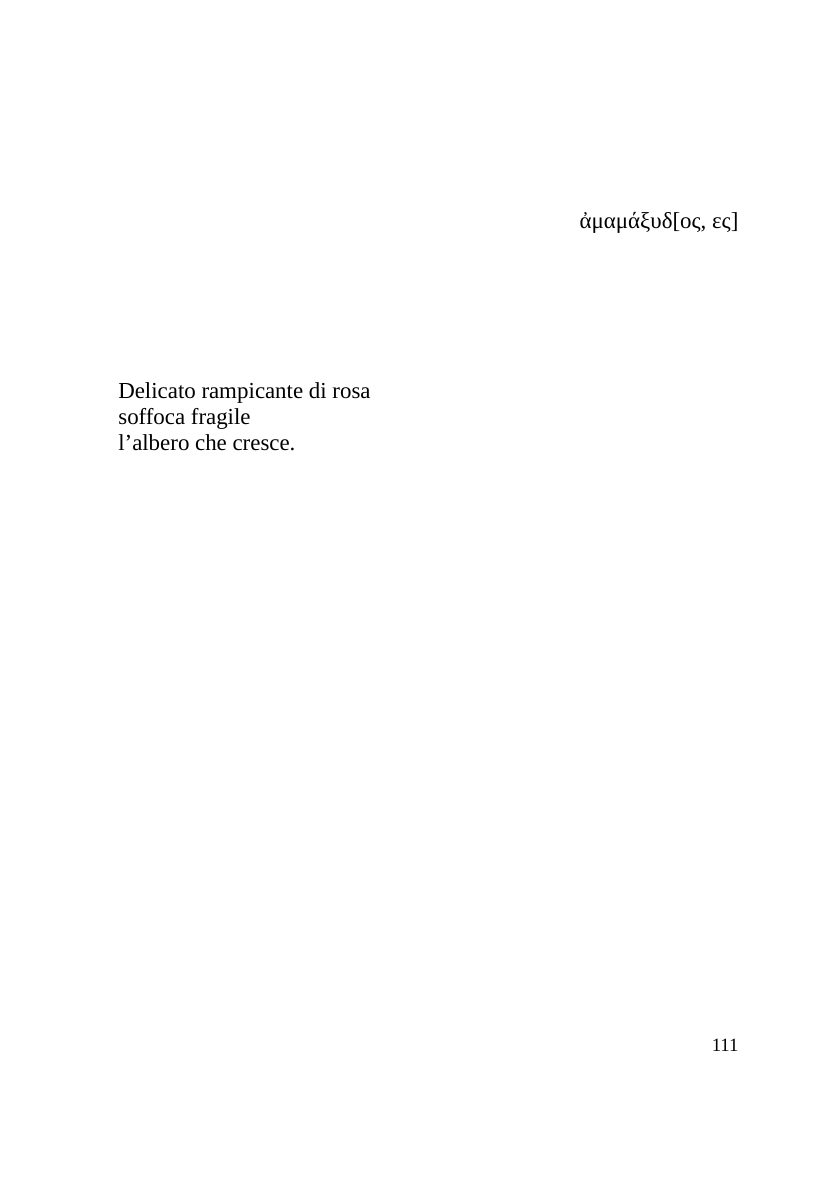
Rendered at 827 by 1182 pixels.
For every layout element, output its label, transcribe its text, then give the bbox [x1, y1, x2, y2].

text Delicato rampicante di rosa [88, 377, 738, 403]
text ἀμαμάξυδ[ος, ες] [88, 207, 738, 233]
text l’albero che cresce. [88, 429, 738, 456]
text soffoca fragile [88, 403, 738, 429]
